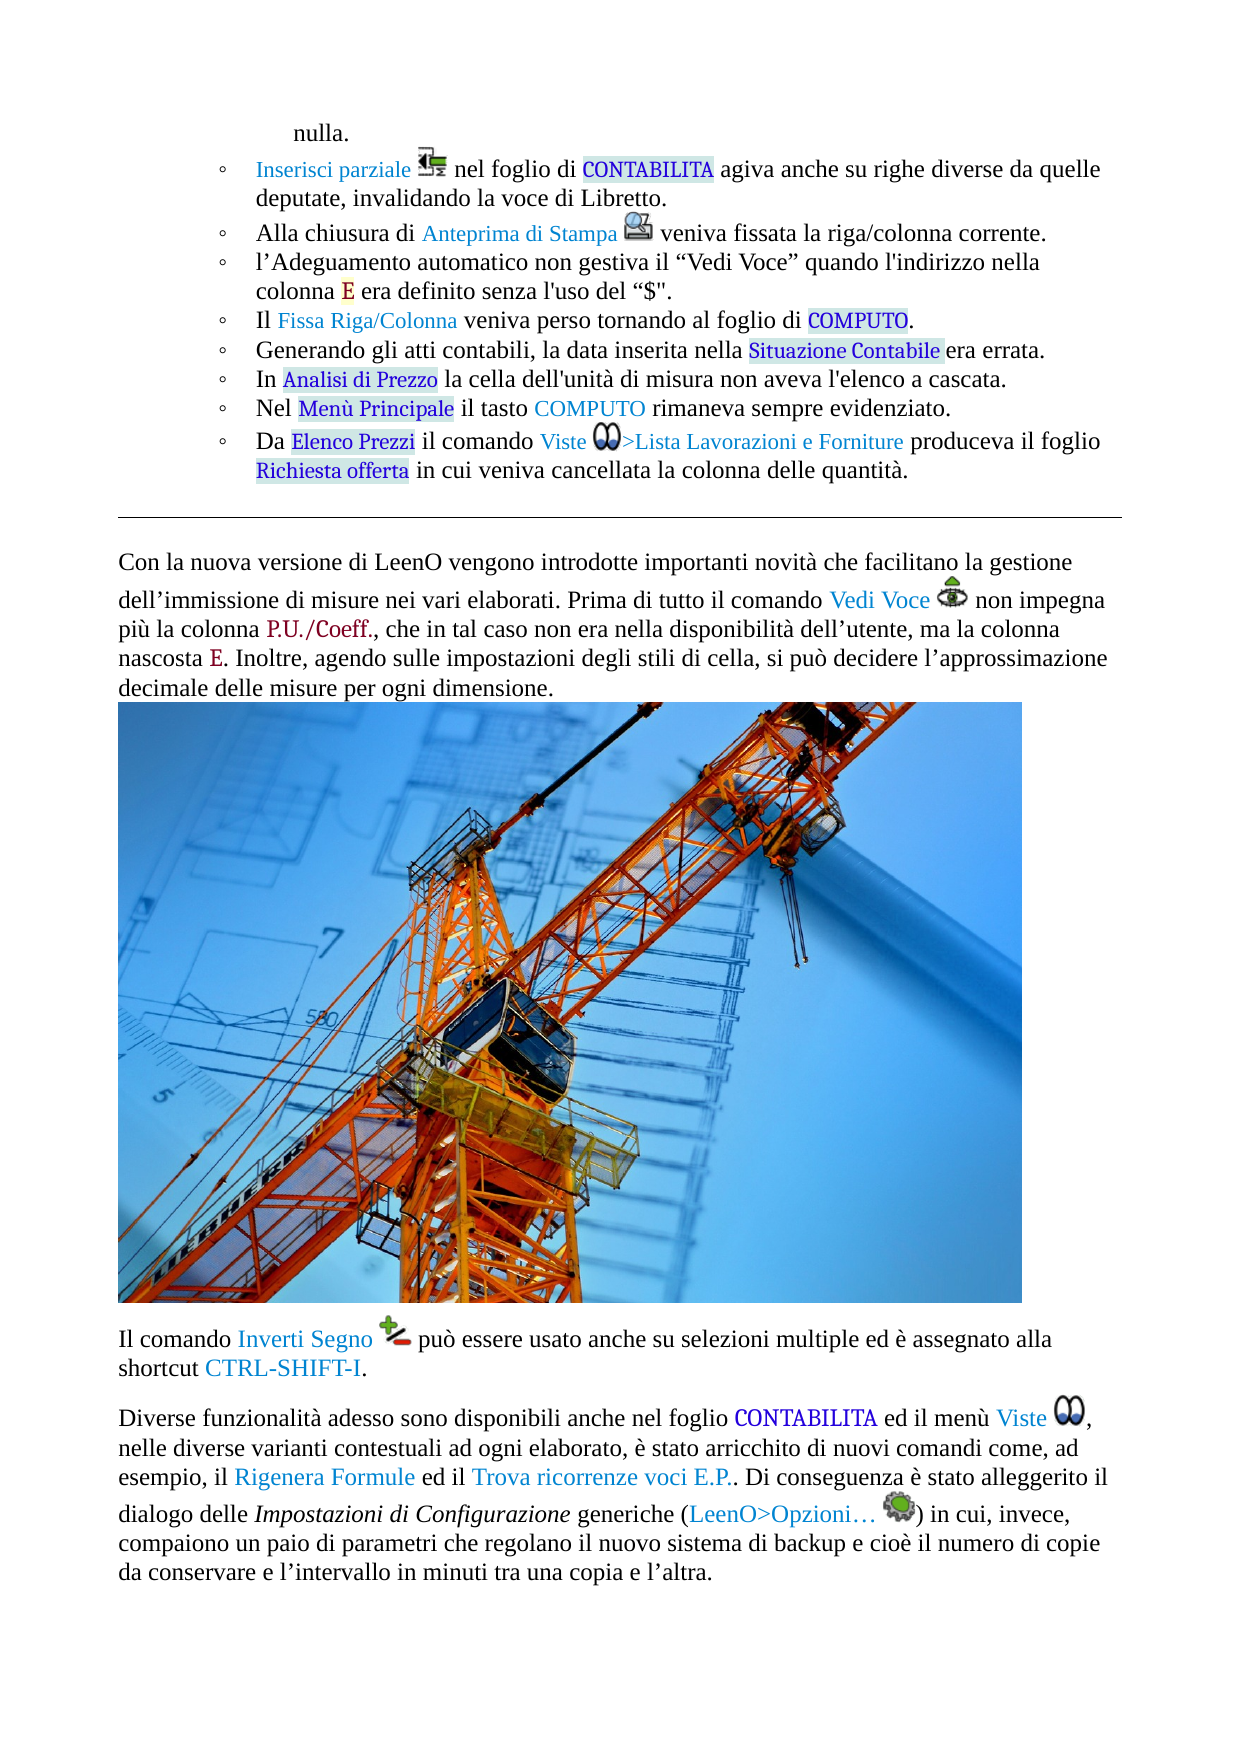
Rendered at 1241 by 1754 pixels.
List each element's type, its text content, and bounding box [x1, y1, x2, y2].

picture [118, 702, 1022, 1303]
picture [417, 146, 448, 177]
list Il Fissa Riga/Colonna veniva perso tornando al foglio di COMPUTO. [218, 305, 1122, 334]
text Con la nuova versione di LeenO vengono introdotte importanti novità che facilitano la gestione dell’immissione di misure nei vari elaborati. Prima di tutto il comando Vedi Voce non impegna più la colonna P.U./Coeff., che in tal caso non era nella disponibilità dell’utente, ma la colonna nascosta E. Inoltre, agendo sulle impostazioni degli stili di cella, si può decidere l’approssimazione decimale delle misure per ogni dimensione. [118, 547, 1122, 702]
list In Analisi di Prezzo la cella dell'unità di misura non aveva l'elenco a cascata. [218, 364, 1122, 393]
text Il comando Inverti Segno può essere usato anche su selezioni multiple ed è assegnato alla shortcut CTRL-SHIFT-I. [118, 1315, 1122, 1382]
picture [936, 576, 969, 609]
list l’Adeguamento automatico non gestiva il “Vedi Voce” quando l'indirizzo nella colonna E era definito senza l'uso del “$". [218, 247, 1122, 305]
picture [1053, 1394, 1086, 1427]
list Generando gli atti contabili, la data inserita nella Situazione Contabile era errata. [218, 334, 1122, 364]
list Da Elenco Prezzi il comando Viste >Lista Lavorazioni e Forniture produceva il foglio Richiesta offerta in cui veniva cancellata la colonna delle quantità. [218, 422, 1122, 484]
picture [592, 422, 622, 452]
picture [882, 1490, 916, 1523]
picture [379, 1315, 412, 1348]
list Nel Menù Principale il tasto COMPUTO rimaneva sempre evidenziato. [218, 393, 1122, 422]
list Inserisci parziale nel foglio di CONTABILITA agiva anche su righe diverse da quelle deputate, invalidando la voce di Libretto. [218, 147, 1122, 211]
picture [623, 211, 654, 242]
text Diverse funzionalità adesso sono disponibili anche nel foglio CONTABILITA ed il menù Viste , nelle diverse varianti contestuali ad ogni elaborato, è stato arricchito di nuovi comandi come, ad esempio, il Rigenera Formule ed il Trova ricorrenze voci E.P.. Di conseguenza è stato alleggerito il dialogo delle Impostazioni di Configurazione generiche (LeenO>Opzioni… ) in cui, invece, compaiono un paio di parametri che regolano il nuovo sistema di backup e cioè il numero di copie da conservare e l’intervallo in minuti tra una copia e l’altra. [118, 1394, 1122, 1586]
list Alla chiusura di Anteprima di Stampa veniva fissata la riga/colonna corrente. [218, 211, 1122, 247]
list nulla. [256, 118, 1122, 147]
